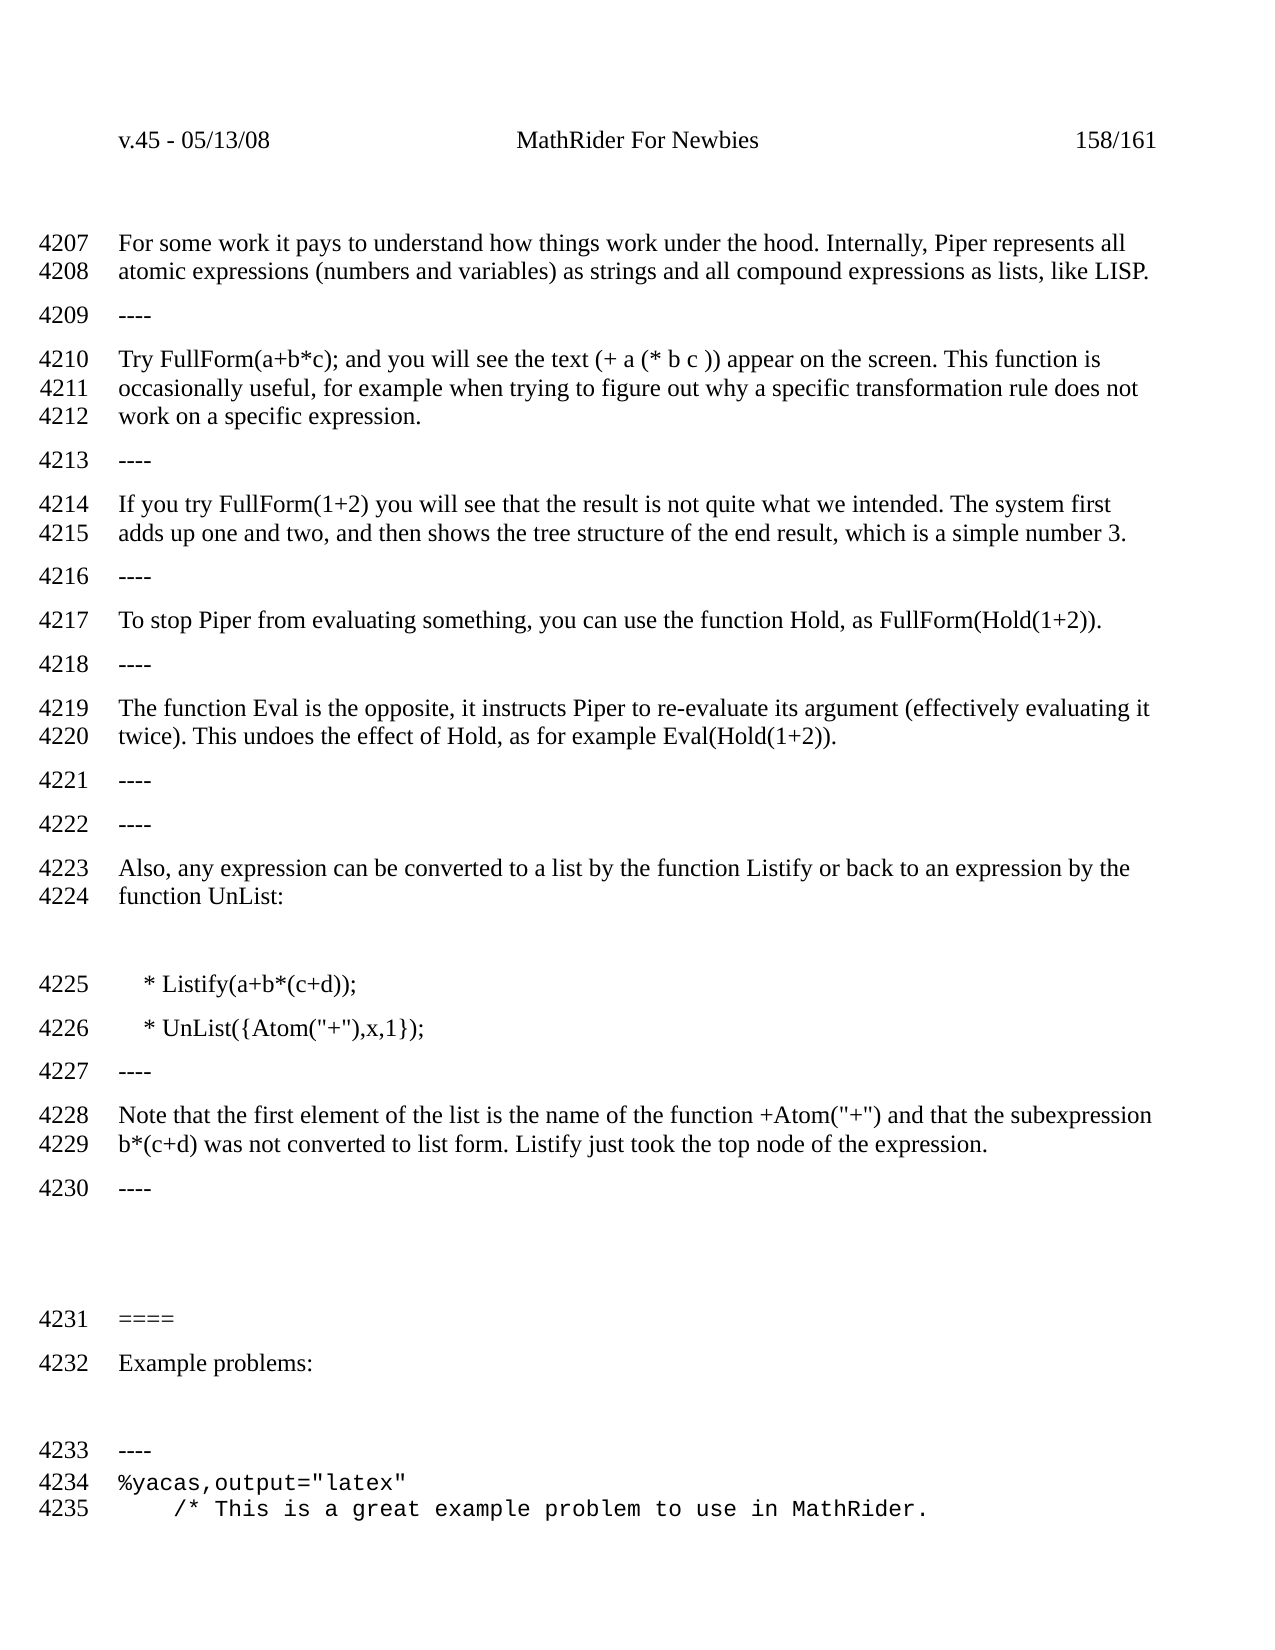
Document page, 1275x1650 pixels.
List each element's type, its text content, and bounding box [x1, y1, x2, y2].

text ---- [118, 649, 1157, 678]
text ---- [118, 809, 1157, 838]
text ---- [118, 300, 1157, 329]
text ---- [118, 445, 1157, 474]
text ---- [118, 1173, 1157, 1201]
text Also, any expression can be converted to a list by the function Listify or back to an expression by the function UnList: [118, 853, 1157, 910]
text Note that the first element of the list is the name of the function +Atom("+") and that the subexpression b*(c+d) was not converted to list form. Listify just took the top node of the expression. [118, 1100, 1157, 1158]
text ---- [118, 765, 1157, 794]
text The function Eval is the opposite, it instructs Piper to re-evaluate its argument (effectively evaluating it twice). This undoes the effect of Hold, as for example Eval(Hold(1+2)). [118, 693, 1157, 750]
text Try FullForm(a+b*c); and you will see the text (+ a (* b c )) appear on the screen. This function is occasionally useful, for example when trying to figure out why a specific transformation rule does not work on a specific expression. [118, 344, 1157, 430]
text ---- [118, 1435, 1157, 1464]
text To stop Piper from evaluating something, you can use the function Hold, as FullForm(Hold(1+2)). [118, 605, 1157, 634]
text Example problems: [118, 1348, 1157, 1376]
text ---- [118, 561, 1157, 590]
text * Listify(a+b*(c+d)); [118, 969, 1157, 998]
text ==== [118, 1304, 1157, 1333]
text %yacas,output="latex" [118, 1471, 1157, 1497]
text ---- [118, 1056, 1157, 1085]
text If you try FullForm(1+2) you will see that the result is not quite what we intended. The system first adds up one and two, and then shows the tree structure of the end result, which is a simple number 3. [118, 489, 1157, 546]
text /* This is a great example problem to use in MathRider. [118, 1497, 1157, 1523]
text For some work it pays to understand how things work under the hood. Internally, Piper represents all atomic expressions (numbers and variables) as strings and all compound expressions as lists, like LISP. [118, 228, 1157, 285]
text * UnList({Atom("+"),x,1}); [118, 1013, 1157, 1041]
